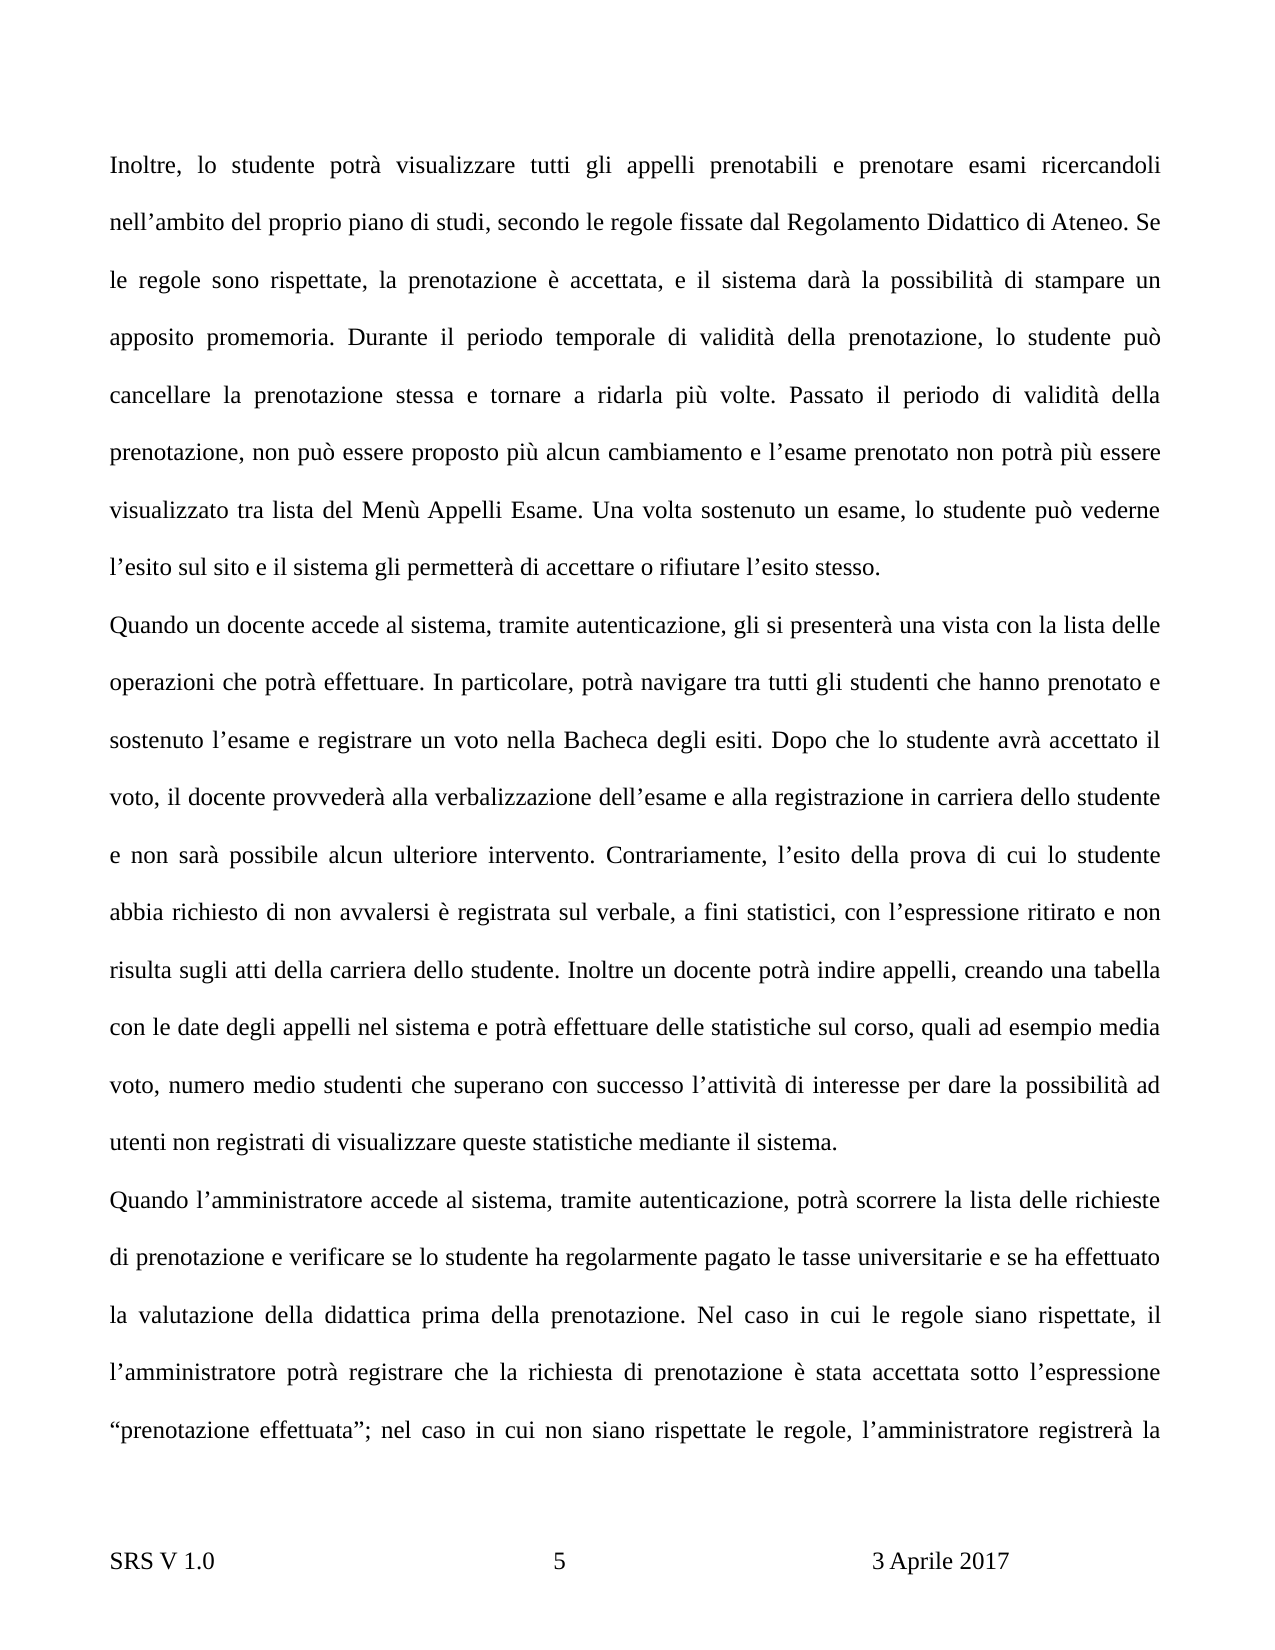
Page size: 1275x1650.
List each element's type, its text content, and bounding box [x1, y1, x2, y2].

text Inoltre, lo studente potrà visualizzare tutti gli appelli prenotabili e prenotare esami ricercandoli nell’ambito del proprio piano di studi, secondo le regole fissate dal Regolamento Didattico di Ateneo. Se le regole sono rispettate, la prenotazione è accettata, e il sistema darà la possibilità di stampare un apposito promemoria. Durante il periodo temporale di validità della prenotazione, lo studente può cancellare la prenotazione stessa e tornare a ridarla più volte. Passato il periodo di validità della prenotazione, non può essere proposto più alcun cambiamento e l’esame prenotato non potrà più essere visualizzato tra lista del Menù Appelli Esame. Una volta sostenuto un esame, lo studente può vederne l’esito sul sito e il sistema gli permetterà di accettare o rifiutare l’esito stesso. [109, 150, 1162, 581]
text Quando un docente accede al sistema, tramite autenticazione, gli si presenterà una vista con la lista delle operazioni che potrà effettuare. In particolare, potrà navigare tra tutti gli studenti che hanno prenotato e sostenuto l’esame e registrare un voto nella Bacheca degli esiti. Dopo che lo studente avrà accettato il voto, il docente provvederà alla verbalizzazione dell’esame e alla registrazione in carriera dello studente e non sarà possibile alcun ulteriore intervento. Contrariamente, l’esito della prova di cui lo studente abbia richiesto di non avvalersi è registrata sul verbale, a fini statistici, con l’espressione ritirato e non risulta sugli atti della carriera dello studente. Inoltre un docente potrà indire appelli, creando una tabella con le date degli appelli nel sistema e potrà effettuare delle statistiche sul corso, quali ad esempio media voto, numero medio studenti che superano con successo l’attività di interesse per dare la possibilità ad utenti non registrati di visualizzare queste statistiche mediante il sistema. [109, 610, 1162, 1156]
text Quando l’amministratore accede al sistema, tramite autenticazione, potrà scorrere la lista delle richieste di prenotazione e verificare se lo studente ha regolarmente pagato le tasse universitarie e se ha effettuato la valutazione della didattica prima della prenotazione. Nel caso in cui le regole siano rispettate, il l’amministratore potrà registrare che la richiesta di prenotazione è stata accettata sotto l’espressione “prenotazione effettuata”; nel caso in cui non siano rispettate le regole, l’amministratore registrerà la [109, 1185, 1162, 1444]
